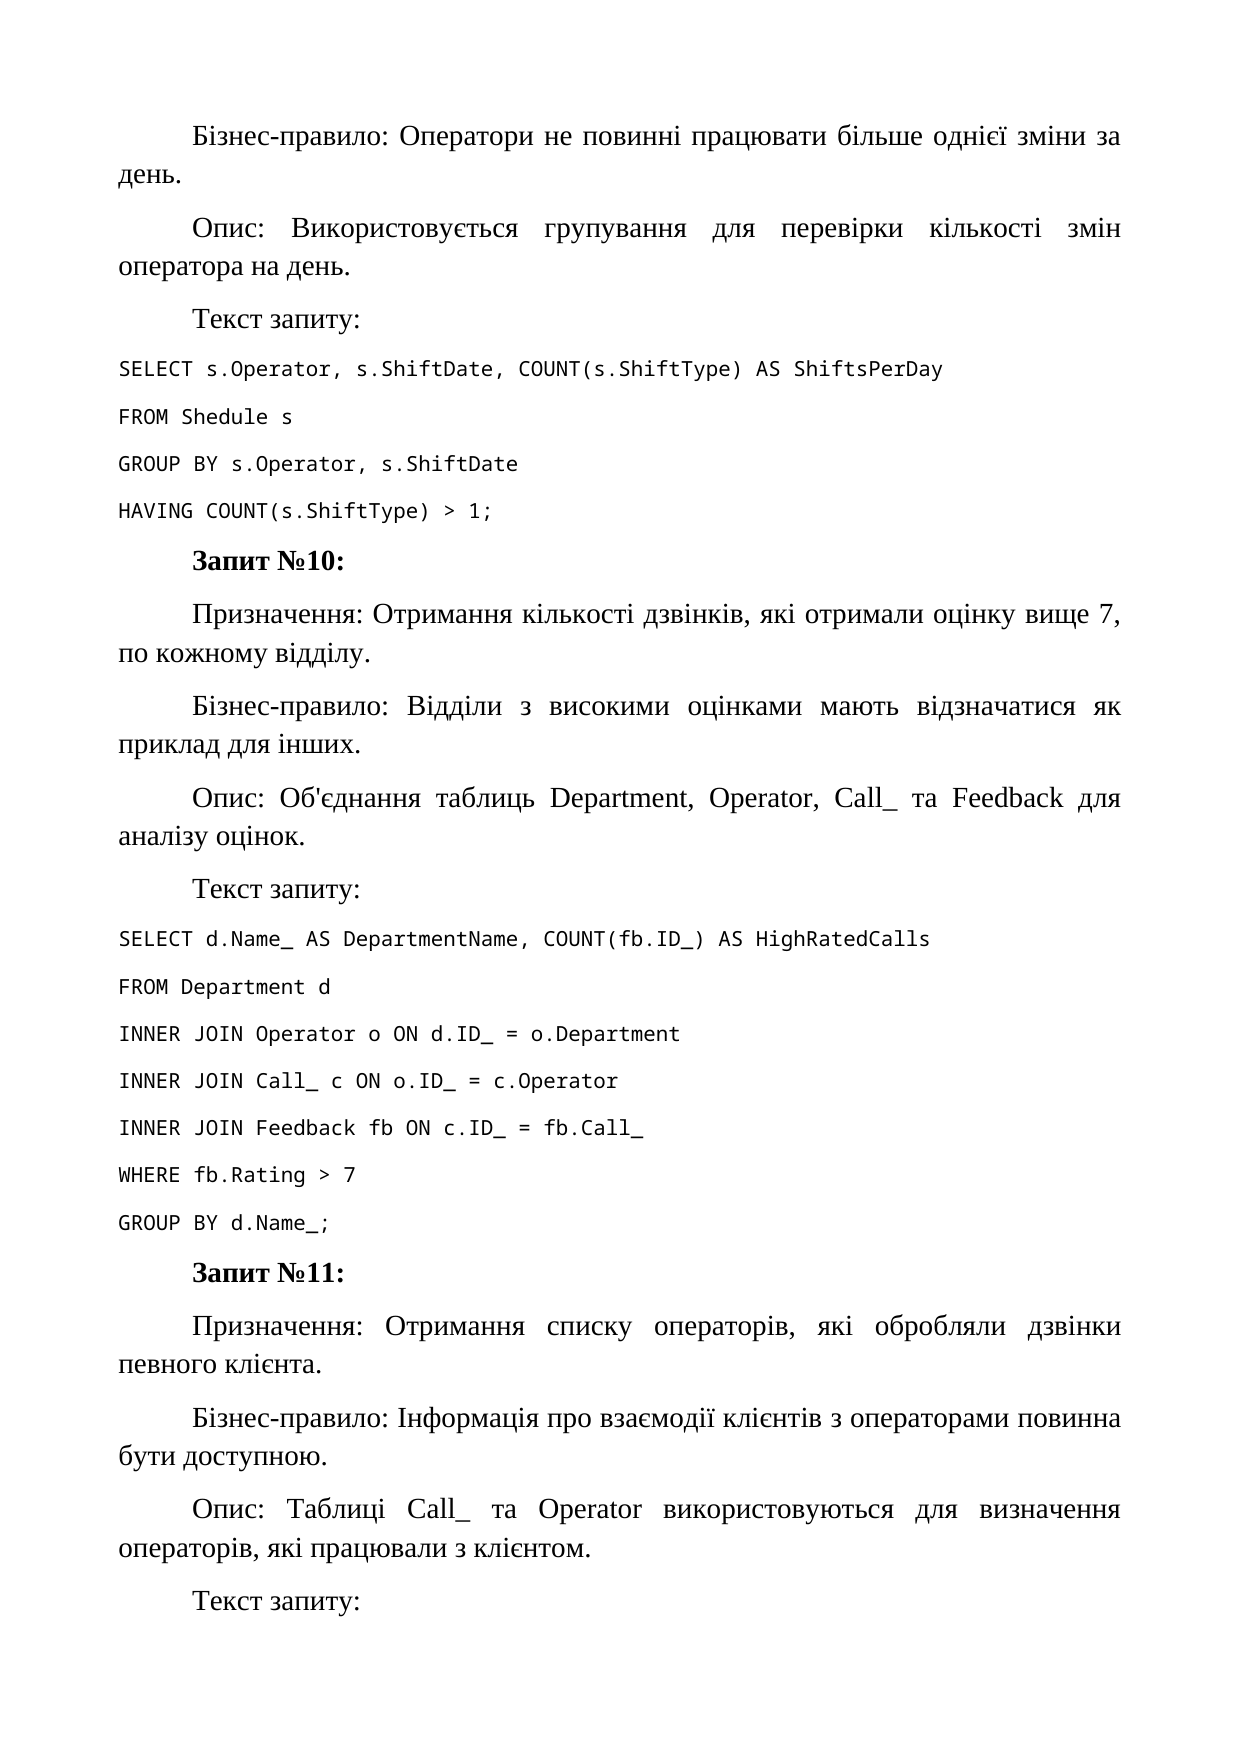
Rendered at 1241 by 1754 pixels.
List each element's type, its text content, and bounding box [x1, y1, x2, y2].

text WHERE fb.Rating > 7 [118, 1161, 1122, 1189]
text HAVING COUNT(s.ShiftType) > 1; [118, 496, 1122, 524]
text Запит №10: [118, 543, 1122, 577]
text SELECT d.Name_ AS DepartmentName, COUNT(fb.ID_) AS HighRatedCalls [118, 924, 1122, 953]
text GROUP BY s.Operator, s.ShiftDate [118, 449, 1122, 477]
text FROM Department d [118, 972, 1122, 1000]
text INNER JOIN Operator o ON d.ID_ = o.Department [118, 1019, 1122, 1047]
text FROM Shedule s [118, 402, 1122, 430]
text Текст запиту: [118, 1583, 1122, 1617]
text Опис: Таблиці Call_ та Operator використовуються для визначення операторів, які працювали з клієнтом. [118, 1491, 1122, 1563]
text Опис: Об'єднання таблиць Department, Operator, Call_ та Feedback для аналізу оцінок. [118, 780, 1122, 852]
text Опис: Використовується групування для перевірки кількості змін оператора на день. [118, 210, 1122, 282]
text Запит №11: [118, 1255, 1122, 1288]
text SELECT s.Operator, s.ShiftDate, COUNT(s.ShiftType) AS ShiftsPerDay [118, 354, 1122, 383]
text Текст запиту: [118, 301, 1122, 335]
text Бізнес-правило: Інформація про взаємодії клієнтів з операторами повинна бути доступною. [118, 1400, 1122, 1472]
text Бізнес-правило: Оператори не повинні працювати більше однієї зміни за день. [118, 118, 1122, 190]
text GROUP BY d.Name_; [118, 1208, 1122, 1236]
text Призначення: Отримання списку операторів, які обробляли дзвінки певного клієнта. [118, 1308, 1122, 1380]
text INNER JOIN Feedback fb ON c.ID_ = fb.Call_ [118, 1113, 1122, 1142]
text Текст запиту: [118, 871, 1122, 905]
text INNER JOIN Call_ c ON o.ID_ = c.Operator [118, 1066, 1122, 1094]
text Бізнес-правило: Відділи з високими оцінками мають відзначатися як приклад для інших. [118, 688, 1122, 760]
text Призначення: Отримання кількості дзвінків, які отримали оцінку вище 7, по кожному відділу. [118, 596, 1122, 668]
